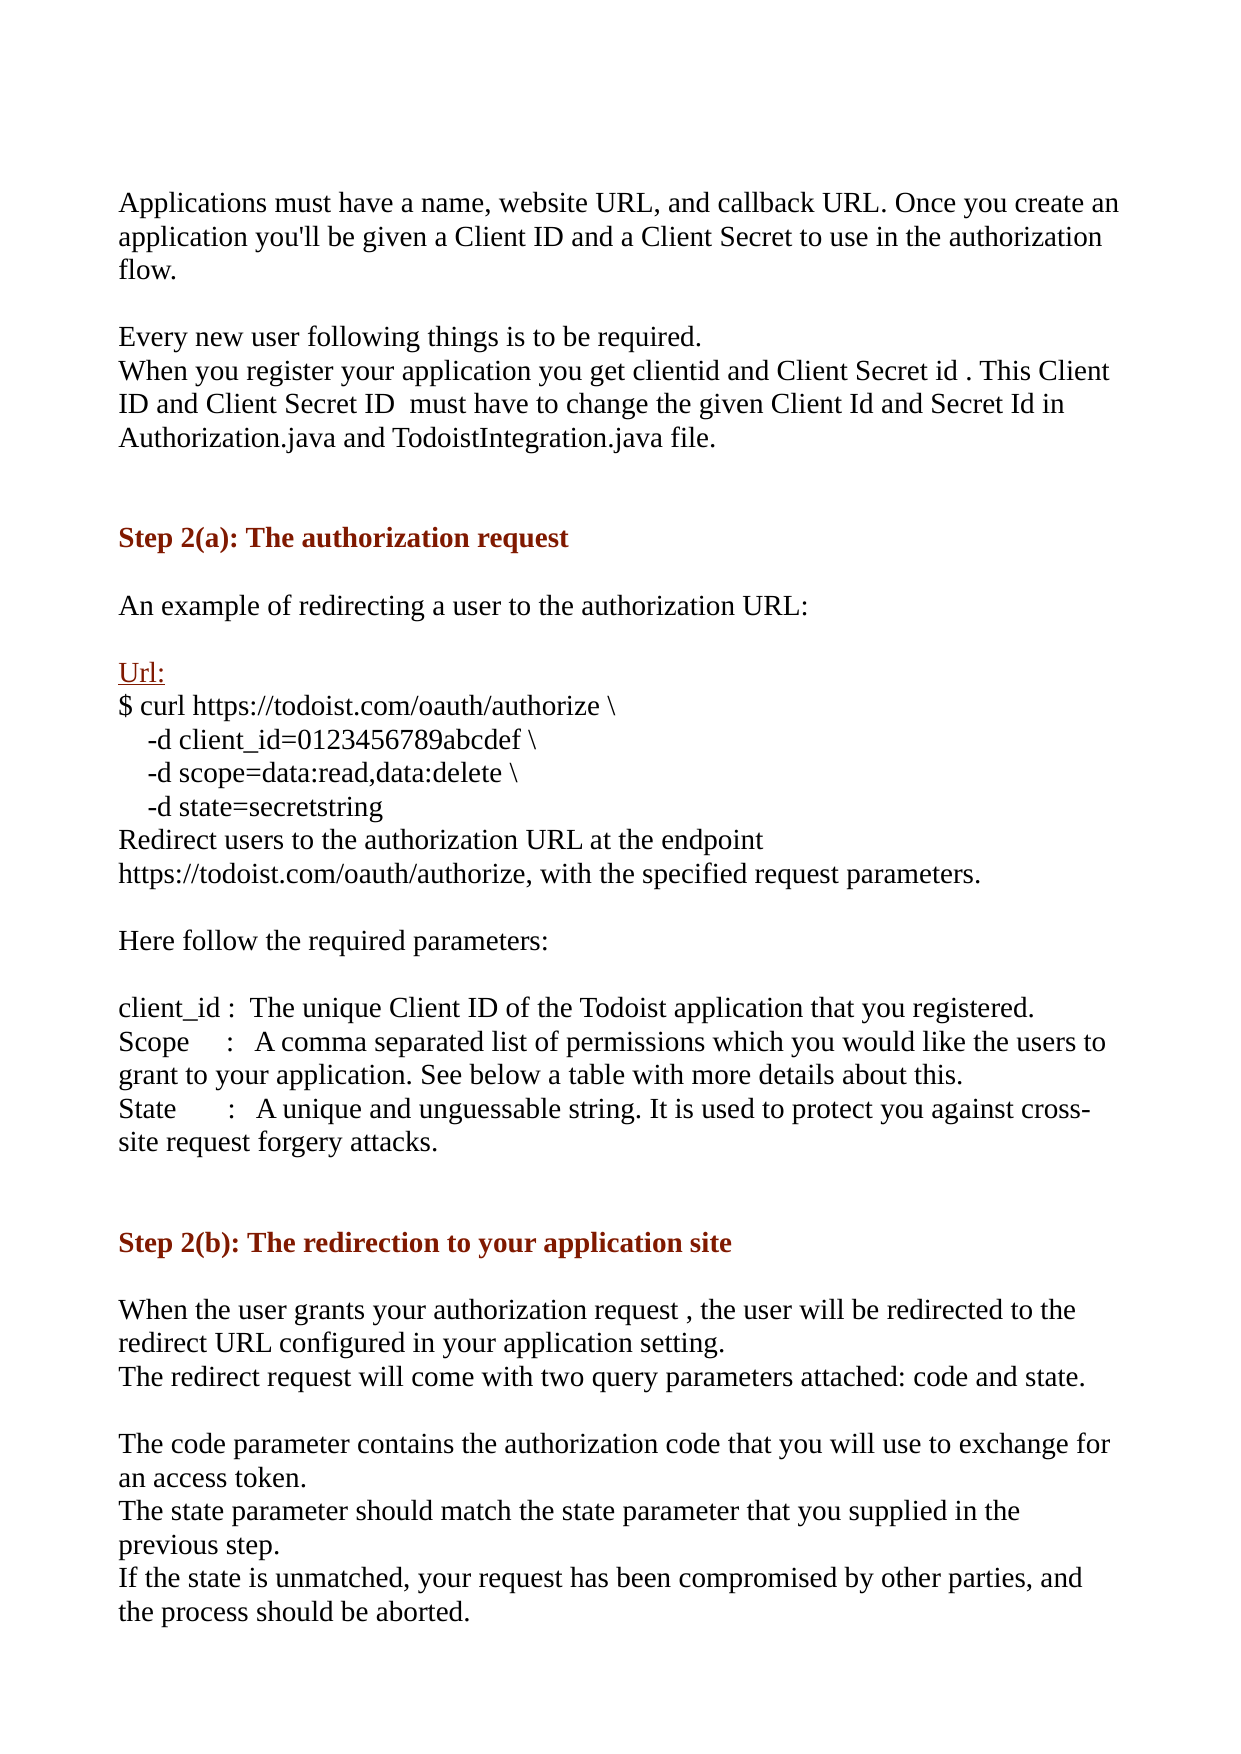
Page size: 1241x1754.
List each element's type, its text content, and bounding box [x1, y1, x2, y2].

text Here follow the required parameters: [118, 923, 1122, 957]
text The code parameter contains the authorization code that you will use to exchange for an access token. [118, 1426, 1122, 1493]
text When the user grants your authorization request , the user will be redirected to the redirect URL configured in your application setting. [118, 1292, 1122, 1359]
text Every new user following things is to be required. [118, 319, 1122, 353]
text The redirect request will come with two query parameters attached: code and state. [118, 1359, 1122, 1393]
text Url: [118, 655, 1122, 688]
text If the state is unmatched, your request has been compromised by other parties, and the process should be aborted. [118, 1560, 1122, 1627]
text Step 2(a): The authorization request [118, 521, 1122, 554]
text -d state=secretstring [118, 789, 1122, 822]
text $ curl https://todoist.com/oauth/authorize \ [118, 688, 1122, 722]
text Scope : A comma separated list of permissions which you would like the users to grant to your application. See below a table with more details about this. [118, 1024, 1122, 1091]
text client_id : The unique Client ID of the Todoist application that you registered. [118, 990, 1122, 1024]
text -d client_id=0123456789abcdef \ [118, 722, 1122, 755]
text -d scope=data:read,data:delete \ [118, 755, 1122, 789]
text State : A unique and unguessable string. It is used to protect you against cross-site request forgery attacks. [118, 1091, 1122, 1158]
text An example of redirecting a user to the authorization URL: [118, 588, 1122, 621]
text When you register your application you get clientid and Client Secret id . This Client ID and Client Secret ID must have to change the given Client Id and Secret Id in Authorization.java and TodoistIntegration.java file. [118, 353, 1122, 453]
text Step 2(b): The redirection to your application site [118, 1225, 1122, 1258]
text The state parameter should match the state parameter that you supplied in the previous step. [118, 1493, 1122, 1560]
text Applications must have a name, website URL, and callback URL. Once you create an application you'll be given a Client ID and a Client Secret to use in the authorization flow. [118, 185, 1122, 286]
text Redirect users to the authorization URL at the endpoint https://todoist.com/oauth/authorize, with the specified request parameters. [118, 822, 1122, 889]
